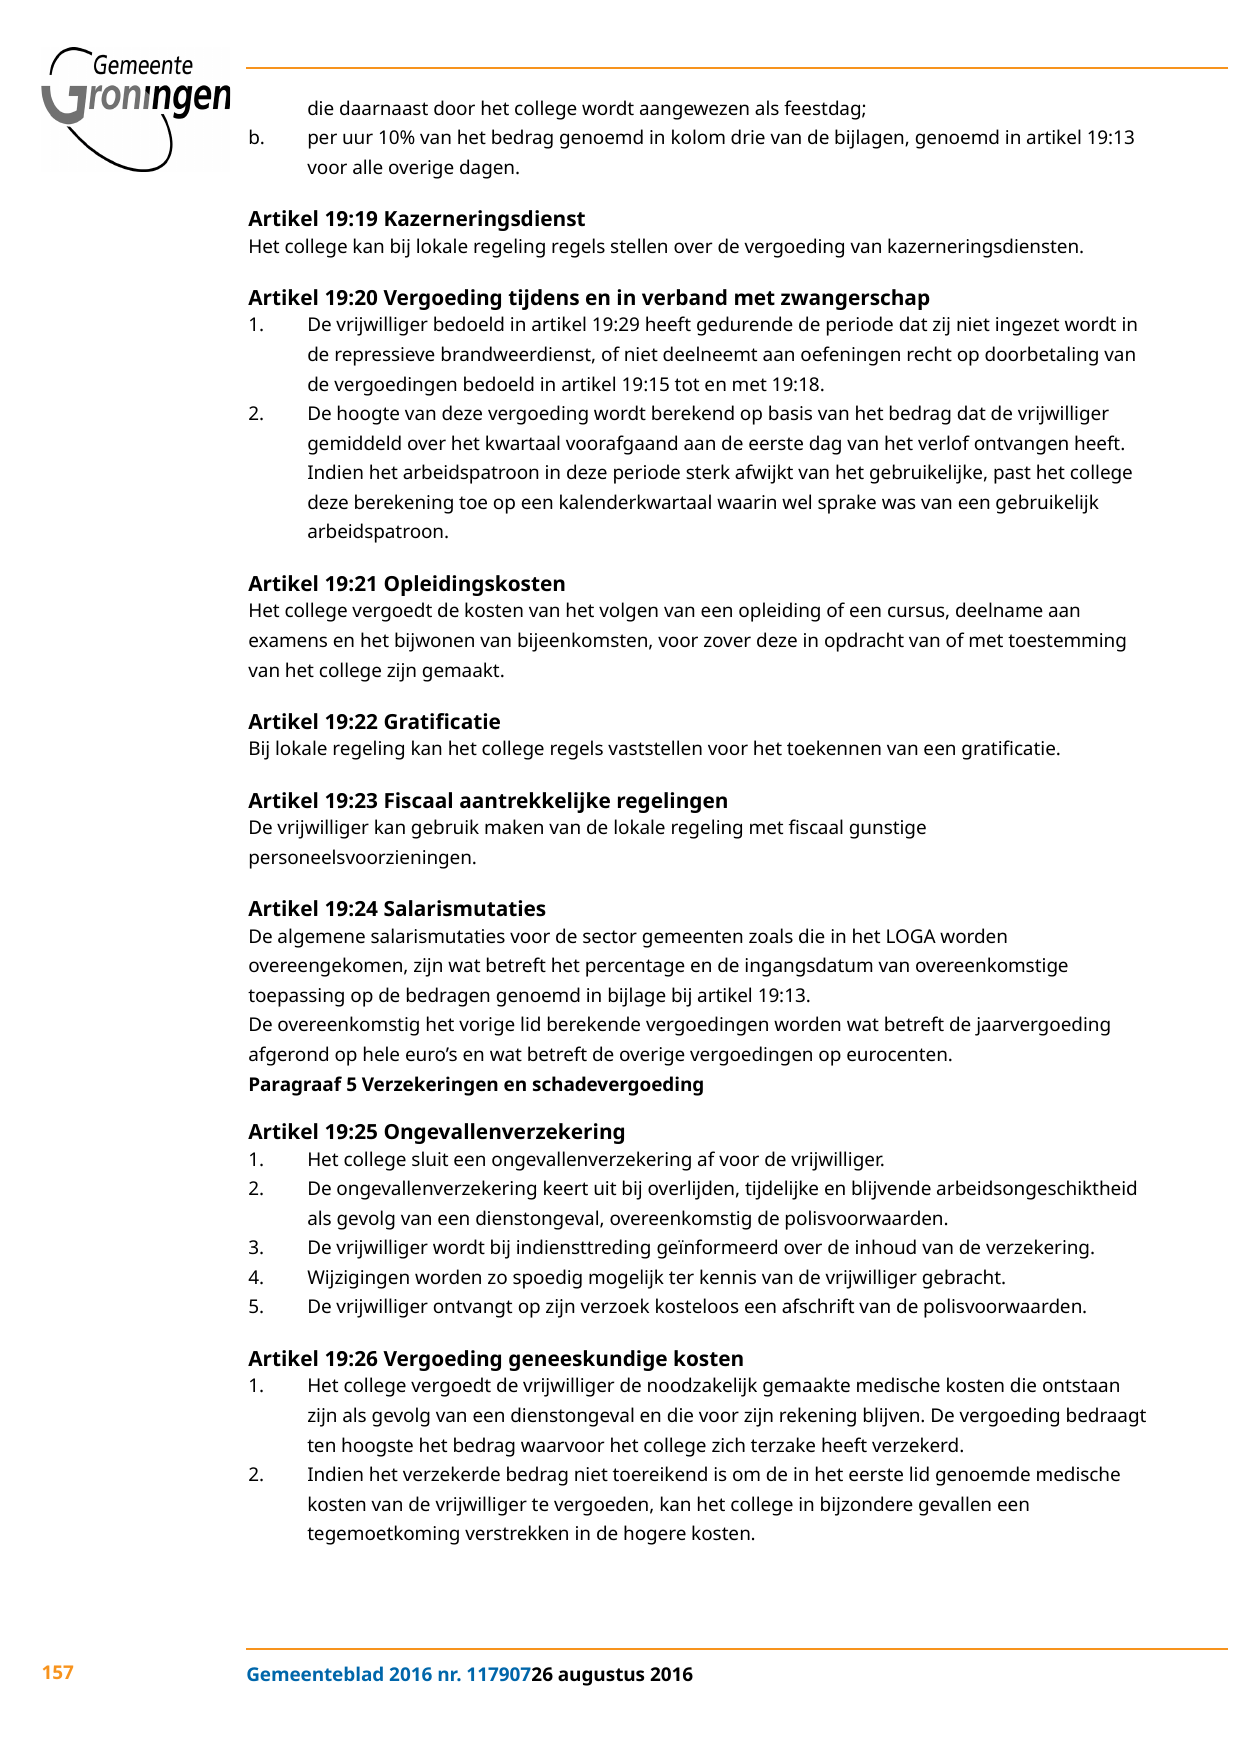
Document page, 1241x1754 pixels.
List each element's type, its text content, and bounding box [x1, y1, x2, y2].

text De algemene salarismutaties voor de sector gemeenten zoals die in het LOGA worden overeengekomen, zijn wat betreft het percentage en de ingangsdatum van overeenkomstige toepassing op de bedragen genoemd in bijlage bij artikel 19:13. [248, 923, 1152, 1008]
list Het college sluit een ongevallenverzekering af voor de vrijwilliger. [248, 1146, 1152, 1172]
list De vrijwilliger ontvangt op zijn verzoek kosteloos een afschrift van de polisvoorwaarden. [248, 1294, 1152, 1319]
text Bij lokale regeling kan het college regels vaststellen voor het toekennen van een gratificatie. [248, 736, 1152, 761]
text Artikel 19:20 Vergoeding tijdens en in verband met zwangerschap [248, 283, 1152, 312]
text Artikel 19:26 Vergoeding geneeskundige kosten [248, 1344, 1152, 1373]
text Artikel 19:21 Opleidingskosten [248, 569, 1152, 598]
text Paragraaf 5 Verzekeringen en schadevergoeding [248, 1071, 1152, 1097]
text Artikel 19:23 Fiscaal aantrekkelijke regelingen [248, 786, 1152, 814]
text Artikel 19:19 Kazerneringsdienst [248, 204, 1152, 233]
list Wijzigingen worden zo spoedig mogelijk ter kennis van de vrijwilliger gebracht. [248, 1264, 1152, 1290]
list per uur 10% van het bedrag genoemd in kolom drie van de bijlagen, genoemd in artikel 19:13 voor alle overige dagen. [248, 124, 1152, 180]
list De ongevallenverzekering keert uit bij overlijden, tijdelijke en blijvende arbeidsongeschiktheid als gevolg van een dienstongeval, overeenkomstig de polisvoorwaarden. [248, 1175, 1152, 1231]
list De vrijwilliger bedoeld in artikel 19:29 heeft gedurende de periode dat zij niet ingezet wordt in de repressieve brandweerdienst, of niet deelneemt aan oefeningen recht op doorbetaling van de vergoedingen bedoeld in artikel 19:15 tot en met 19:18. [248, 312, 1152, 397]
text Artikel 19:22 Gratificatie [248, 707, 1152, 736]
picture [41, 47, 231, 172]
text Artikel 19:25 Ongevallenverzekering [248, 1117, 1152, 1146]
list De vrijwilliger wordt bij indiensttreding geïnformeerd over de inhoud van de verzekering. [248, 1234, 1152, 1260]
text Het college kan bij lokale regeling regels stellen over de vergoeding van kazerneringsdiensten. [248, 233, 1152, 258]
text Artikel 19:24 Salarismutaties [248, 894, 1152, 923]
list die daarnaast door het college wordt aangewezen als feestdag; [248, 95, 1152, 121]
list Het college vergoedt de vrijwilliger de noodzakelijk gemaakte medische kosten die ontstaan zijn als gevolg van een dienstongeval en die voor zijn rekening blijven. De vergoeding bedraagt ten hoogste het bedrag waarvoor het college zich terzake heeft verzekerd. [248, 1373, 1152, 1457]
text De vrijwilliger kan gebruik maken van de lokale regeling met fiscaal gunstige personeelsvoorzieningen. [248, 814, 1152, 870]
list De hoogte van deze vergoeding wordt berekend op basis van het bedrag dat de vrijwilliger gemiddeld over het kwartaal voorafgaand aan de eerste dag van het verlof ontvangen heeft. Indien het arbeidspatroon in deze periode sterk afwijkt van het gebruikelijke, past het college deze berekening toe op een kalenderkwartaal waarin wel sprake was van een gebruikelijk arbeidspatroon. [248, 400, 1152, 544]
text Het college vergoedt de kosten van het volgen van een opleiding of een cursus, deelname aan examens en het bijwonen van bijeenkomsten, voor zover deze in opdracht van of met toestemming van het college zijn gemaakt. [248, 598, 1152, 682]
text De overeenkomstig het vorige lid berekende vergoedingen worden wat betreft de jaarvergoeding afgerond op hele euro’s en wat betreft de overige vergoedingen op eurocenten. [248, 1012, 1152, 1067]
list Indien het verzekerde bedrag niet toereikend is om de in het eerste lid genoemde medische kosten van de vrijwilliger te vergoeden, kan het college in bijzondere gevallen een tegemoetkoming verstrekken in de hogere kosten. [248, 1461, 1152, 1546]
